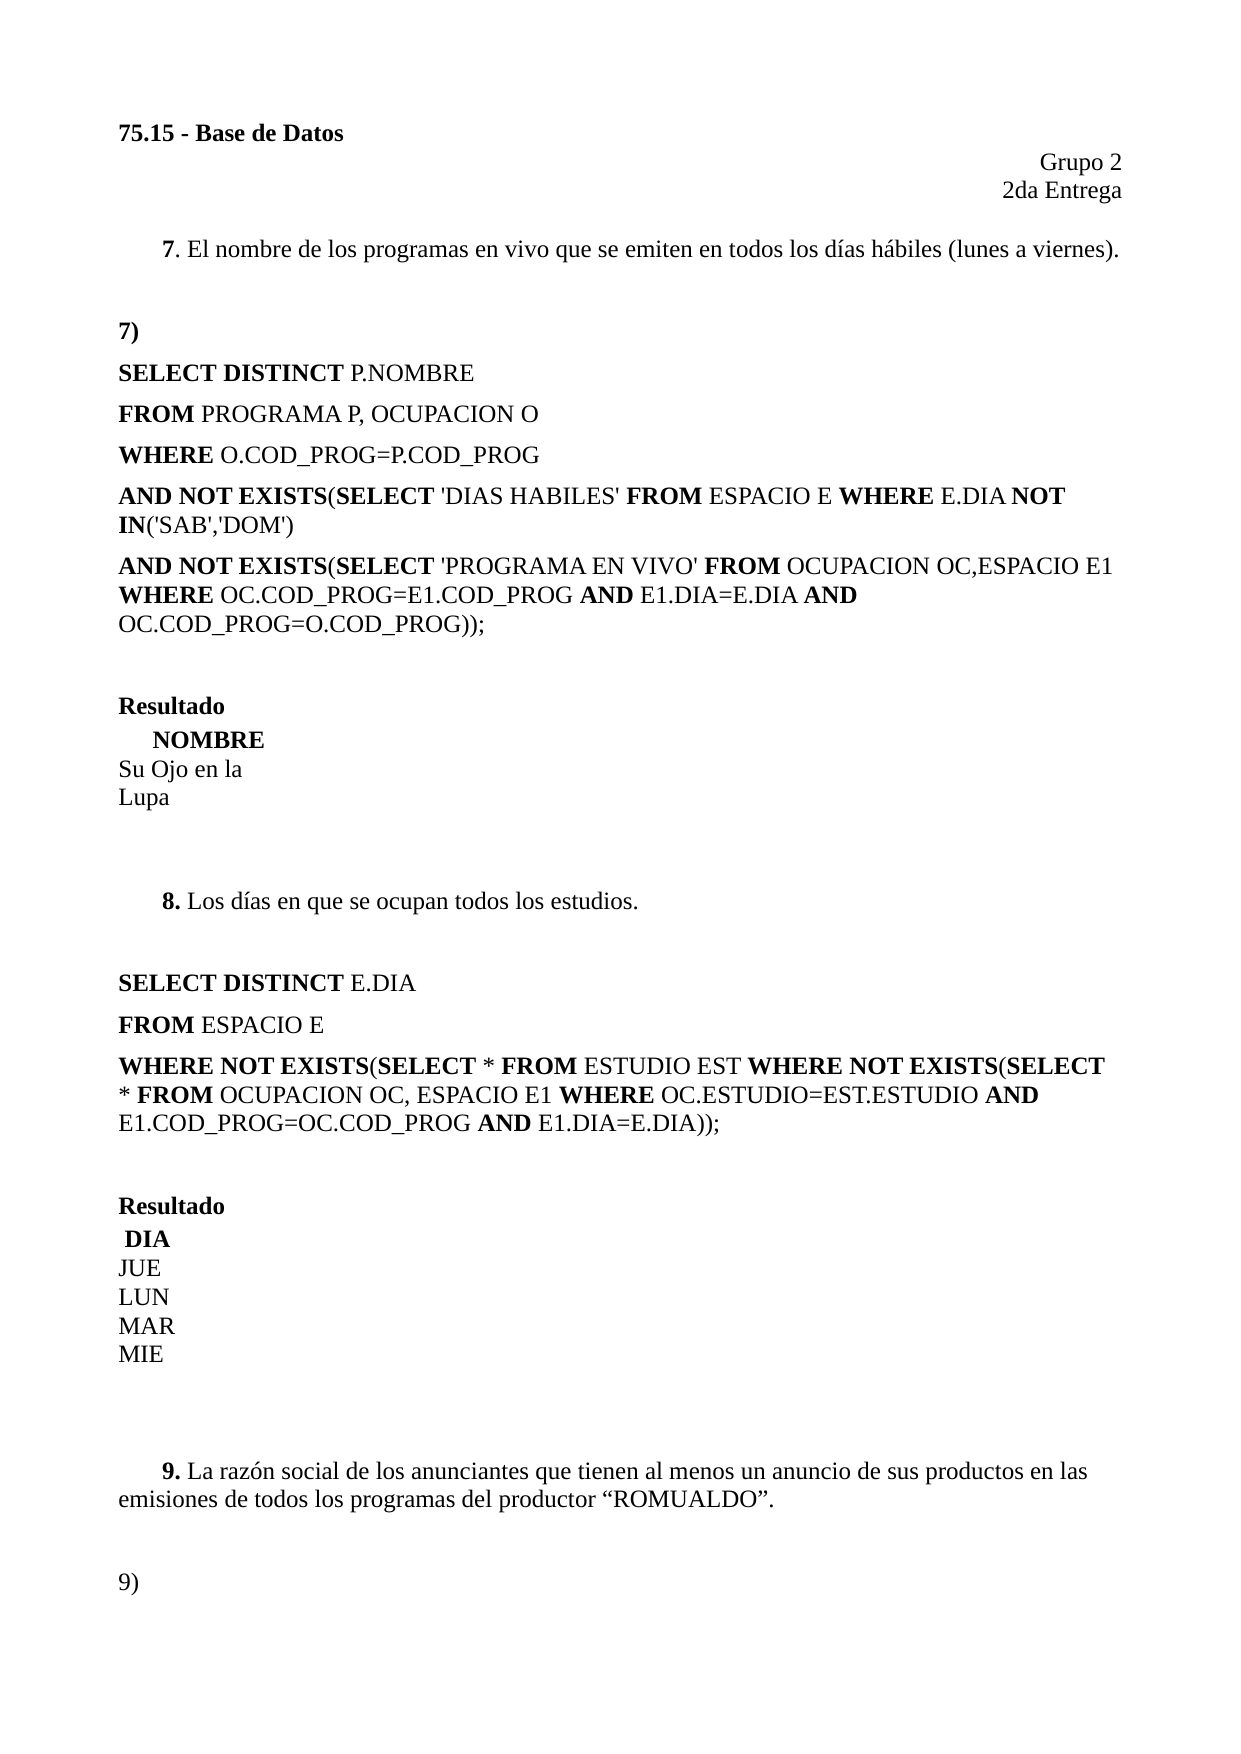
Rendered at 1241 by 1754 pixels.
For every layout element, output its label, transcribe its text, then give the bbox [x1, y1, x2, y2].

table_cell MIE [118, 1340, 176, 1368]
table_header NOMBRE [118, 725, 299, 754]
table_cell LUN [118, 1282, 176, 1311]
text FROM PROGRAMA P, OCUPACION O [118, 399, 1122, 428]
table_header DIA [118, 1225, 176, 1253]
table_cell MAR [118, 1311, 176, 1339]
text FROM ESPACIO E [118, 1010, 1122, 1038]
table_cell [118, 811, 299, 816]
text 7) [118, 316, 1122, 345]
table_cell JUE [118, 1253, 176, 1282]
text WHERE O.COD_PROG=P.COD_PROG [118, 440, 1122, 469]
text AND NOT EXISTS(SELECT 'PROGRAMA EN VIVO' FROM OCUPACION OC,ESPACIO E1 WHERE OC.COD_PROG=E1.COD_PROG AND E1.DIA=E.DIA AND OC.COD_PROG=O.COD_PROG)); [118, 551, 1122, 638]
text AND NOT EXISTS(SELECT 'DIAS HABILES' FROM ESPACIO E WHERE E.DIA NOT IN('SAB','DOM') [118, 481, 1122, 539]
text 8. Los días en que se ocupan todos los estudios. [118, 886, 1122, 915]
text WHERE NOT EXISTS(SELECT * FROM ESTUDIO EST WHERE NOT EXISTS(SELECT * FROM OCUPACION OC, ESPACIO E1 WHERE OC.ESTUDIO=EST.ESTUDIO AND E1.COD_PROG=OC.COD_PROG AND E1.DIA=E.DIA)); [118, 1051, 1122, 1137]
text SELECT DISTINCT P.NOMBRE [118, 358, 1122, 386]
text Resultado [118, 1191, 1122, 1220]
text SELECT DISTINCT E.DIA [118, 968, 1122, 997]
text 9. La razón social de los anunciantes que tienen al menos un anuncio de sus productos en las emisiones de todos los programas del productor “ROMUALDO”. [118, 1456, 1122, 1513]
text 7. El nombre de los programas en vivo que se emiten en todos los días hábiles (lunes a viernes). [118, 234, 1122, 263]
table_cell Su Ojo en la Lupa [118, 754, 299, 811]
text 9) [118, 1567, 1122, 1596]
table_cell [118, 1369, 176, 1373]
text Resultado [118, 691, 1122, 720]
